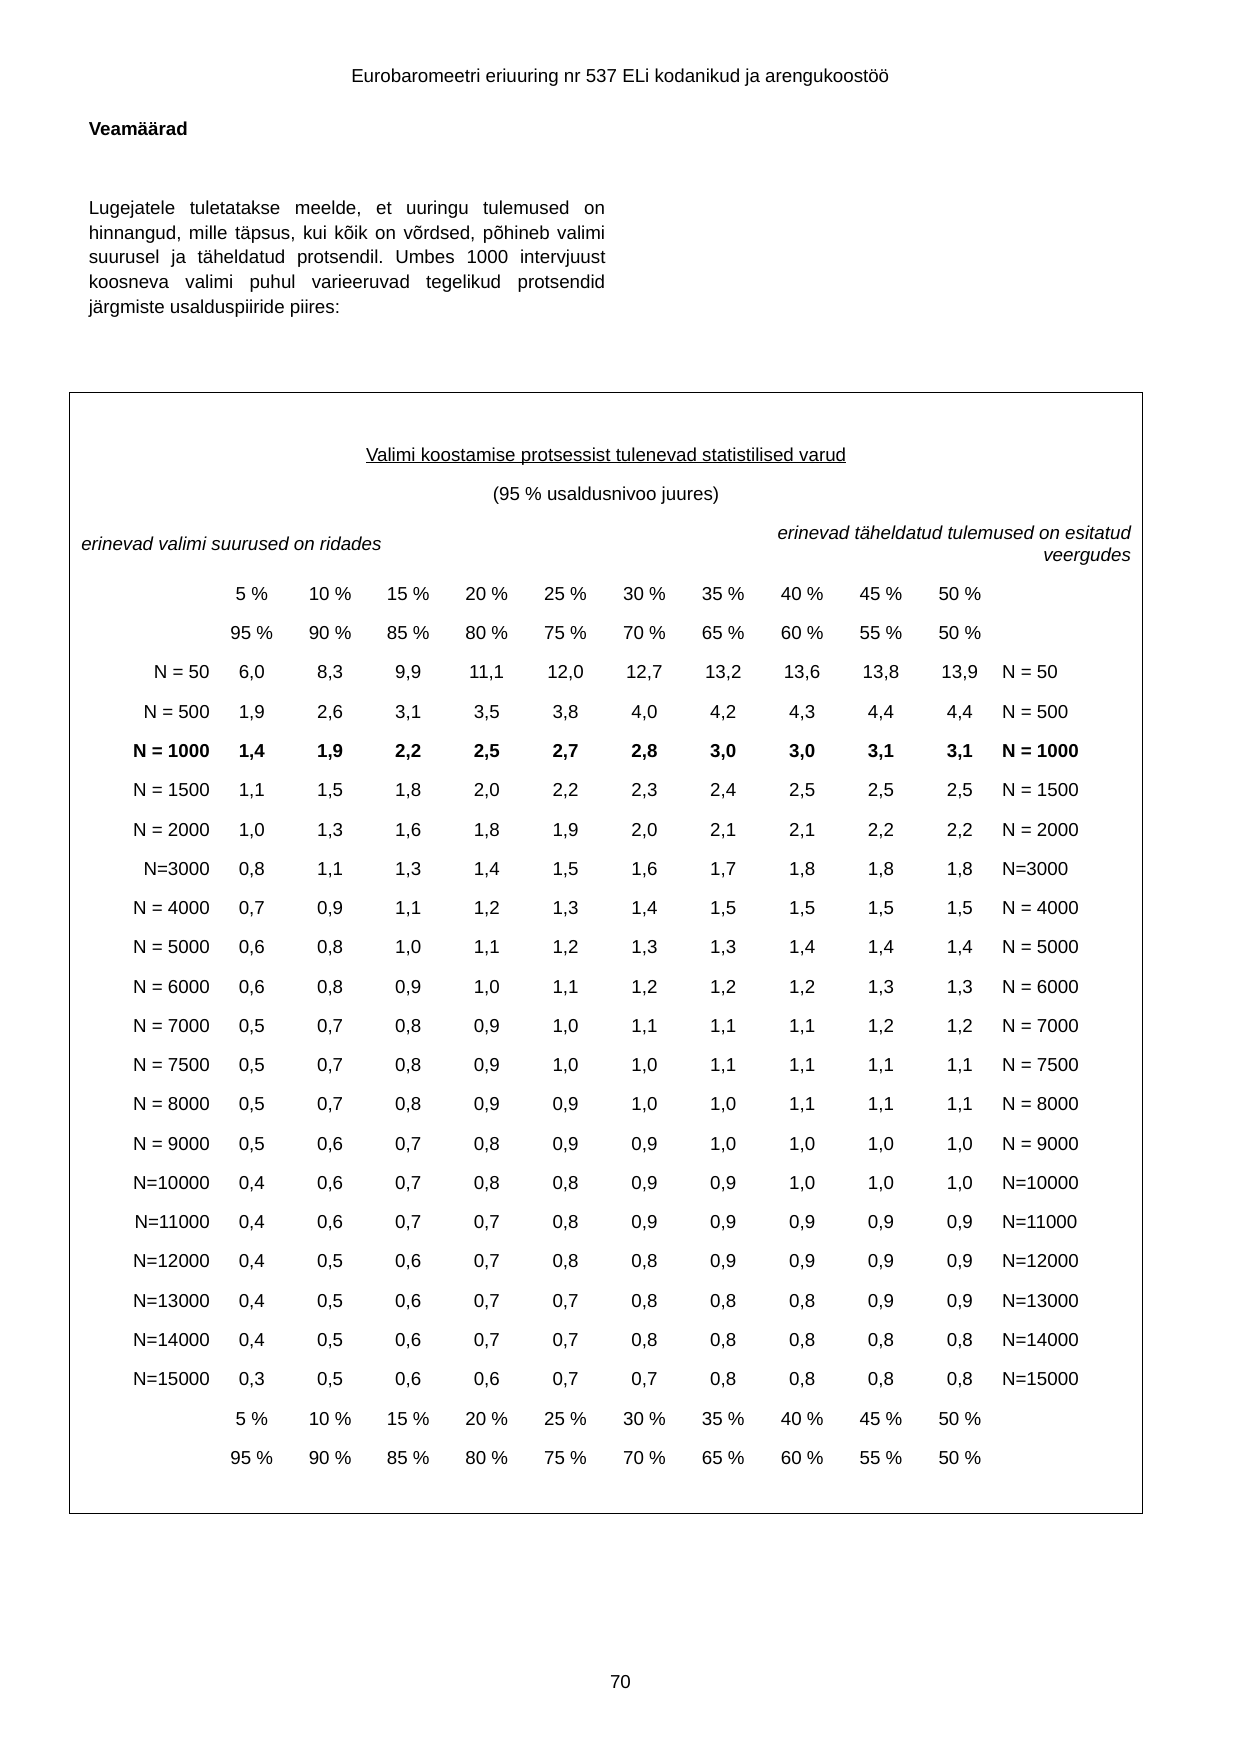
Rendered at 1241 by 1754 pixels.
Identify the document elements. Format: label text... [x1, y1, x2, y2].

table_cell 45 % [841, 1399, 920, 1438]
table_cell 1,1 [763, 1006, 841, 1045]
table_cell 40 % [763, 574, 841, 613]
table_cell 65 % [684, 1438, 762, 1477]
table_cell 4,0 [605, 692, 683, 731]
table_cell 1,1 [369, 888, 447, 927]
table_cell N=13000 [999, 1281, 1133, 1320]
table_cell 85 % [369, 1438, 447, 1477]
table_cell 0,9 [684, 1241, 762, 1281]
table_cell 75 % [526, 1438, 605, 1477]
table_cell [78, 574, 212, 613]
table_cell 1,2 [526, 927, 605, 967]
table_cell 4,4 [841, 692, 920, 731]
table_cell 0,8 [605, 1241, 683, 1281]
table_cell 0,6 [369, 1241, 447, 1281]
table_cell 60 % [763, 613, 841, 652]
table_cell 0,8 [605, 1281, 683, 1320]
table_cell 2,5 [841, 770, 920, 809]
table_cell 20 % [447, 574, 526, 613]
table_cell 13,9 [920, 653, 999, 692]
table_cell 50 % [920, 1399, 999, 1438]
table_cell 0,7 [291, 1045, 369, 1084]
table_cell 1,3 [605, 927, 683, 967]
table_cell N = 7500 [999, 1045, 1133, 1084]
table_cell 0,8 [763, 1359, 841, 1398]
table_cell 0,9 [291, 888, 369, 927]
table_cell 5 % [213, 1399, 291, 1438]
table_cell [78, 1399, 212, 1438]
table_cell 0,7 [369, 1163, 447, 1202]
table_cell 2,8 [605, 731, 683, 770]
table_cell N=12000 [78, 1241, 212, 1281]
table_cell 0,9 [605, 1124, 683, 1163]
table_cell 30 % [605, 1399, 683, 1438]
table_cell 10 % [291, 1399, 369, 1438]
table_cell 0,8 [291, 927, 369, 967]
table_cell 2,3 [605, 770, 683, 809]
table_cell N=11000 [999, 1202, 1133, 1241]
table_cell 2,1 [684, 810, 762, 849]
table_cell 3,1 [920, 731, 999, 770]
table_cell 1,2 [763, 967, 841, 1006]
table_cell 1,0 [213, 810, 291, 849]
table_cell N = 6000 [999, 967, 1133, 1006]
table_cell 0,9 [447, 1006, 526, 1045]
table_cell [78, 1438, 212, 1477]
table_cell 0,6 [291, 1163, 369, 1202]
table_cell 0,4 [213, 1320, 291, 1359]
table_cell 1,1 [684, 1006, 762, 1045]
table_cell 0,4 [213, 1163, 291, 1202]
table_cell [999, 574, 1133, 613]
table_cell 1,0 [920, 1124, 999, 1163]
table_cell 3,0 [684, 731, 762, 770]
table_cell 1,3 [920, 967, 999, 1006]
text Lugejatele tuletatakse meelde, et uuringu tulemused on hinnangud, mille täpsus, kui kõik on võrdsed, põhineb valimi suurusel ja täheldatud protsendil. Umbes 1000 intervjuust koosneva valimi puhul varieeruvad tegelikud protsendid järgmiste usalduspiiride piires: [88, 197, 605, 317]
table_cell 3,8 [526, 692, 605, 731]
table_cell 0,8 [841, 1359, 920, 1398]
table_cell N = 2000 [999, 810, 1133, 849]
table_cell N = 500 [999, 692, 1133, 731]
table_cell 0,6 [291, 1124, 369, 1163]
table_cell 13,6 [763, 653, 841, 692]
table_cell [605, 513, 683, 574]
table_cell 50 % [920, 574, 999, 613]
table_cell 0,8 [213, 849, 291, 888]
table_cell 0,8 [526, 1202, 605, 1241]
table_cell 3,1 [841, 731, 920, 770]
table_cell 0,8 [763, 1281, 841, 1320]
table_cell N = 7500 [78, 1045, 212, 1084]
table_cell 0,6 [369, 1281, 447, 1320]
table_cell N = 1000 [78, 731, 212, 770]
table_cell 0,8 [369, 1045, 447, 1084]
table_cell 55 % [841, 1438, 920, 1477]
table_cell 1,9 [213, 692, 291, 731]
table_cell 0,7 [213, 888, 291, 927]
table_cell 1,0 [684, 1124, 762, 1163]
table_cell 0,8 [526, 1241, 605, 1281]
table_cell 0,9 [684, 1163, 762, 1202]
table_cell [78, 613, 212, 652]
table_cell 35 % [684, 1399, 762, 1438]
table_cell 13,2 [684, 653, 762, 692]
table_cell 0,6 [291, 1202, 369, 1241]
table_cell 1,9 [526, 810, 605, 849]
table_cell N = 7000 [78, 1006, 212, 1045]
table_cell 95 % [213, 1438, 291, 1477]
table_cell 0,5 [213, 1124, 291, 1163]
table_cell 25 % [526, 1399, 605, 1438]
table_cell 0,8 [920, 1359, 999, 1398]
table_cell 1,2 [605, 967, 683, 1006]
table_cell 0,7 [526, 1320, 605, 1359]
table_cell 0,8 [684, 1281, 762, 1320]
table_cell 12,7 [605, 653, 683, 692]
table_cell 0,8 [684, 1359, 762, 1398]
table_cell 1,0 [841, 1124, 920, 1163]
table_cell N=12000 [999, 1241, 1133, 1281]
table_cell N = 6000 [78, 967, 212, 1006]
table_cell 5 % [213, 574, 291, 613]
table_cell 0,9 [841, 1202, 920, 1241]
table_cell 50 % [920, 1438, 999, 1477]
table_cell 0,9 [920, 1202, 999, 1241]
table_cell erinevad valimi suurused on ridades [78, 513, 526, 574]
table_cell 4,4 [920, 692, 999, 731]
table_cell 0,9 [763, 1202, 841, 1241]
table_cell 0,7 [447, 1281, 526, 1320]
table_cell 1,3 [526, 888, 605, 927]
table_cell 4,2 [684, 692, 762, 731]
table_cell N=13000 [78, 1281, 212, 1320]
table_cell [526, 513, 605, 574]
table_cell 1,4 [841, 927, 920, 967]
table_cell 0,7 [526, 1359, 605, 1398]
table_cell N = 500 [78, 692, 212, 731]
table_cell 30 % [605, 574, 683, 613]
table_cell 0,7 [291, 1084, 369, 1124]
table_cell N=10000 [78, 1163, 212, 1202]
table_cell 0,6 [213, 927, 291, 967]
table_cell N=15000 [78, 1359, 212, 1398]
table_cell 0,8 [369, 1084, 447, 1124]
table_cell 1,1 [841, 1084, 920, 1124]
table_cell 0,7 [447, 1320, 526, 1359]
table_cell 1,3 [841, 967, 920, 1006]
table_cell 1,2 [447, 888, 526, 927]
table_cell 1,1 [763, 1045, 841, 1084]
table_cell 2,2 [369, 731, 447, 770]
table_cell 20 % [447, 1399, 526, 1438]
table_cell 2,1 [763, 810, 841, 849]
table_cell 1,4 [920, 927, 999, 967]
table_cell 0,6 [369, 1320, 447, 1359]
table_cell 1,3 [291, 810, 369, 849]
table_cell 1,3 [684, 927, 762, 967]
table_cell 25 % [526, 574, 605, 613]
table_cell 11,1 [447, 653, 526, 692]
table_cell N = 2000 [78, 810, 212, 849]
table_cell 0,9 [841, 1281, 920, 1320]
table_cell 1,9 [291, 731, 369, 770]
table_cell 1,4 [213, 731, 291, 770]
table_cell 75 % [526, 613, 605, 652]
text [70, 393, 1142, 1513]
table_cell 1,5 [763, 888, 841, 927]
table_cell N = 4000 [999, 888, 1133, 927]
table_cell 12,0 [526, 653, 605, 692]
table_cell 0,8 [684, 1320, 762, 1359]
table_cell 0,4 [213, 1281, 291, 1320]
table_cell 1,0 [763, 1124, 841, 1163]
table_cell 0,7 [605, 1359, 683, 1398]
table_cell 1,1 [763, 1084, 841, 1124]
table_cell erinevad täheldatud tulemused on esitatud veergudes [684, 513, 1133, 574]
table_cell 0,9 [920, 1241, 999, 1281]
table_cell 3,0 [763, 731, 841, 770]
table_cell 0,9 [684, 1202, 762, 1241]
table_cell N = 5000 [999, 927, 1133, 967]
table_cell 2,7 [526, 731, 605, 770]
table_cell 1,6 [369, 810, 447, 849]
table_cell 2,5 [447, 731, 526, 770]
table_cell 0,7 [369, 1124, 447, 1163]
table_cell 0,8 [605, 1320, 683, 1359]
table_cell 0,9 [605, 1202, 683, 1241]
table_cell 2,4 [684, 770, 762, 809]
text Veamäärad [88, 118, 605, 139]
table_cell 0,9 [526, 1084, 605, 1124]
table_cell N = 7000 [999, 1006, 1133, 1045]
table_cell [999, 1438, 1133, 1477]
table_cell 80 % [447, 613, 526, 652]
table_cell [999, 613, 1133, 652]
table_cell 1,1 [684, 1045, 762, 1084]
table_cell N=10000 [999, 1163, 1133, 1202]
table_cell 85 % [369, 613, 447, 652]
table_cell 1,0 [369, 927, 447, 967]
table_cell 0,9 [447, 1084, 526, 1124]
table_cell 6,0 [213, 653, 291, 692]
table_cell N = 1500 [999, 770, 1133, 809]
table_cell N=14000 [78, 1320, 212, 1359]
table_cell 1,0 [447, 967, 526, 1006]
table_cell 1,2 [920, 1006, 999, 1045]
table_cell 0,4 [213, 1241, 291, 1281]
table_cell 0,8 [291, 967, 369, 1006]
table_cell 0,6 [213, 967, 291, 1006]
table_cell N = 4000 [78, 888, 212, 927]
table_cell 0,8 [763, 1320, 841, 1359]
table_cell 1,1 [841, 1045, 920, 1084]
table_cell 70 % [605, 613, 683, 652]
table_cell 1,5 [684, 888, 762, 927]
table_cell N = 50 [999, 653, 1133, 692]
table_cell 10 % [291, 574, 369, 613]
table_cell 1,2 [841, 1006, 920, 1045]
table_cell N=11000 [78, 1202, 212, 1241]
table_cell 2,0 [447, 770, 526, 809]
table_cell 9,9 [369, 653, 447, 692]
table_cell N = 5000 [78, 927, 212, 967]
table_cell 0,5 [291, 1281, 369, 1320]
table_cell 1,0 [526, 1045, 605, 1084]
table_cell 0,6 [447, 1359, 526, 1398]
table_cell 0,6 [369, 1359, 447, 1398]
table_cell 55 % [841, 613, 920, 652]
table_cell 3,5 [447, 692, 526, 731]
table_cell 35 % [684, 574, 762, 613]
table_cell 1,0 [526, 1006, 605, 1045]
table_cell 1,8 [369, 770, 447, 809]
table_cell 0,9 [763, 1241, 841, 1281]
table_cell 4,3 [763, 692, 841, 731]
table_cell 1,5 [920, 888, 999, 927]
table_cell 0,7 [447, 1202, 526, 1241]
table_cell 0,9 [605, 1163, 683, 1202]
table_cell N=14000 [999, 1320, 1133, 1359]
table_cell 0,5 [213, 1006, 291, 1045]
table_cell 8,3 [291, 653, 369, 692]
table_cell 90 % [291, 613, 369, 652]
table_cell 0,7 [369, 1202, 447, 1241]
table_cell 2,2 [526, 770, 605, 809]
table_cell 1,1 [291, 849, 369, 888]
table_cell 65 % [684, 613, 762, 652]
table_cell 1,8 [447, 810, 526, 849]
table_cell 3,1 [369, 692, 447, 731]
table_cell 0,9 [369, 967, 447, 1006]
table_cell 0,8 [920, 1320, 999, 1359]
table_cell 0,7 [447, 1241, 526, 1281]
table_cell 45 % [841, 574, 920, 613]
table_cell 1,7 [684, 849, 762, 888]
table_cell 0,5 [291, 1320, 369, 1359]
table_cell 1,1 [920, 1045, 999, 1084]
table_cell N = 1000 [999, 731, 1133, 770]
table_cell N=3000 [78, 849, 212, 888]
table_cell 1,5 [841, 888, 920, 927]
table_cell 2,0 [605, 810, 683, 849]
table_cell 1,3 [369, 849, 447, 888]
table_cell 0,9 [920, 1281, 999, 1320]
table_cell N = 1500 [78, 770, 212, 809]
table_cell 0,9 [447, 1045, 526, 1084]
table_cell 1,2 [684, 967, 762, 1006]
table_cell N = 9000 [999, 1124, 1133, 1163]
table_cell 1,8 [920, 849, 999, 888]
table_cell 80 % [447, 1438, 526, 1477]
table_cell 15 % [369, 574, 447, 613]
table_cell 0,7 [526, 1281, 605, 1320]
table_cell 1,1 [605, 1006, 683, 1045]
table_cell 0,5 [291, 1359, 369, 1398]
table_cell 1,0 [605, 1084, 683, 1124]
table_cell N=15000 [999, 1359, 1133, 1398]
table_cell (95 % usaldusnivoo juures) [78, 474, 1133, 513]
table_cell 1,1 [920, 1084, 999, 1124]
table_cell 1,0 [920, 1163, 999, 1202]
table_cell 2,5 [920, 770, 999, 809]
table_cell N=3000 [999, 849, 1133, 888]
table_cell N = 9000 [78, 1124, 212, 1163]
table_cell 1,4 [763, 927, 841, 967]
table_cell 1,8 [763, 849, 841, 888]
table_cell 0,7 [291, 1006, 369, 1045]
table_cell 1,1 [447, 927, 526, 967]
table_cell 1,0 [605, 1045, 683, 1084]
table_cell 0,8 [841, 1320, 920, 1359]
table_cell 50 % [920, 613, 999, 652]
table_cell [999, 1399, 1133, 1438]
table_cell 0,4 [213, 1202, 291, 1241]
table_cell 1,4 [447, 849, 526, 888]
table_cell 2,2 [841, 810, 920, 849]
table_cell 70 % [605, 1438, 683, 1477]
table_cell 0,8 [447, 1124, 526, 1163]
table_cell 1,1 [526, 967, 605, 1006]
table_cell 0,3 [213, 1359, 291, 1398]
table_cell 2,2 [920, 810, 999, 849]
table_cell 1,5 [291, 770, 369, 809]
table_header Valimi koostamise protsessist tulenevad statistilised varud [78, 435, 1133, 474]
table_cell 1,0 [684, 1084, 762, 1124]
table_cell 40 % [763, 1399, 841, 1438]
table_cell 0,5 [213, 1084, 291, 1124]
table_cell 0,5 [213, 1045, 291, 1084]
table_cell 0,9 [526, 1124, 605, 1163]
table_cell 15 % [369, 1399, 447, 1438]
table_cell 2,6 [291, 692, 369, 731]
table_cell 13,8 [841, 653, 920, 692]
table_cell 1,1 [213, 770, 291, 809]
table_cell 0,8 [447, 1163, 526, 1202]
table_cell 95 % [213, 613, 291, 652]
table_cell 1,6 [605, 849, 683, 888]
table_cell 60 % [763, 1438, 841, 1477]
table_cell N = 50 [78, 653, 212, 692]
table_cell 1,5 [526, 849, 605, 888]
table_cell 1,0 [841, 1163, 920, 1202]
table_cell 1,8 [841, 849, 920, 888]
table_cell 0,8 [526, 1163, 605, 1202]
table_cell 90 % [291, 1438, 369, 1477]
table_cell 2,5 [763, 770, 841, 809]
table_cell 0,8 [369, 1006, 447, 1045]
table_cell 1,4 [605, 888, 683, 927]
table_cell 0,5 [291, 1241, 369, 1281]
table_cell 1,0 [763, 1163, 841, 1202]
table_cell N = 8000 [999, 1084, 1133, 1124]
table_cell N = 8000 [78, 1084, 212, 1124]
table_cell 0,9 [841, 1241, 920, 1281]
